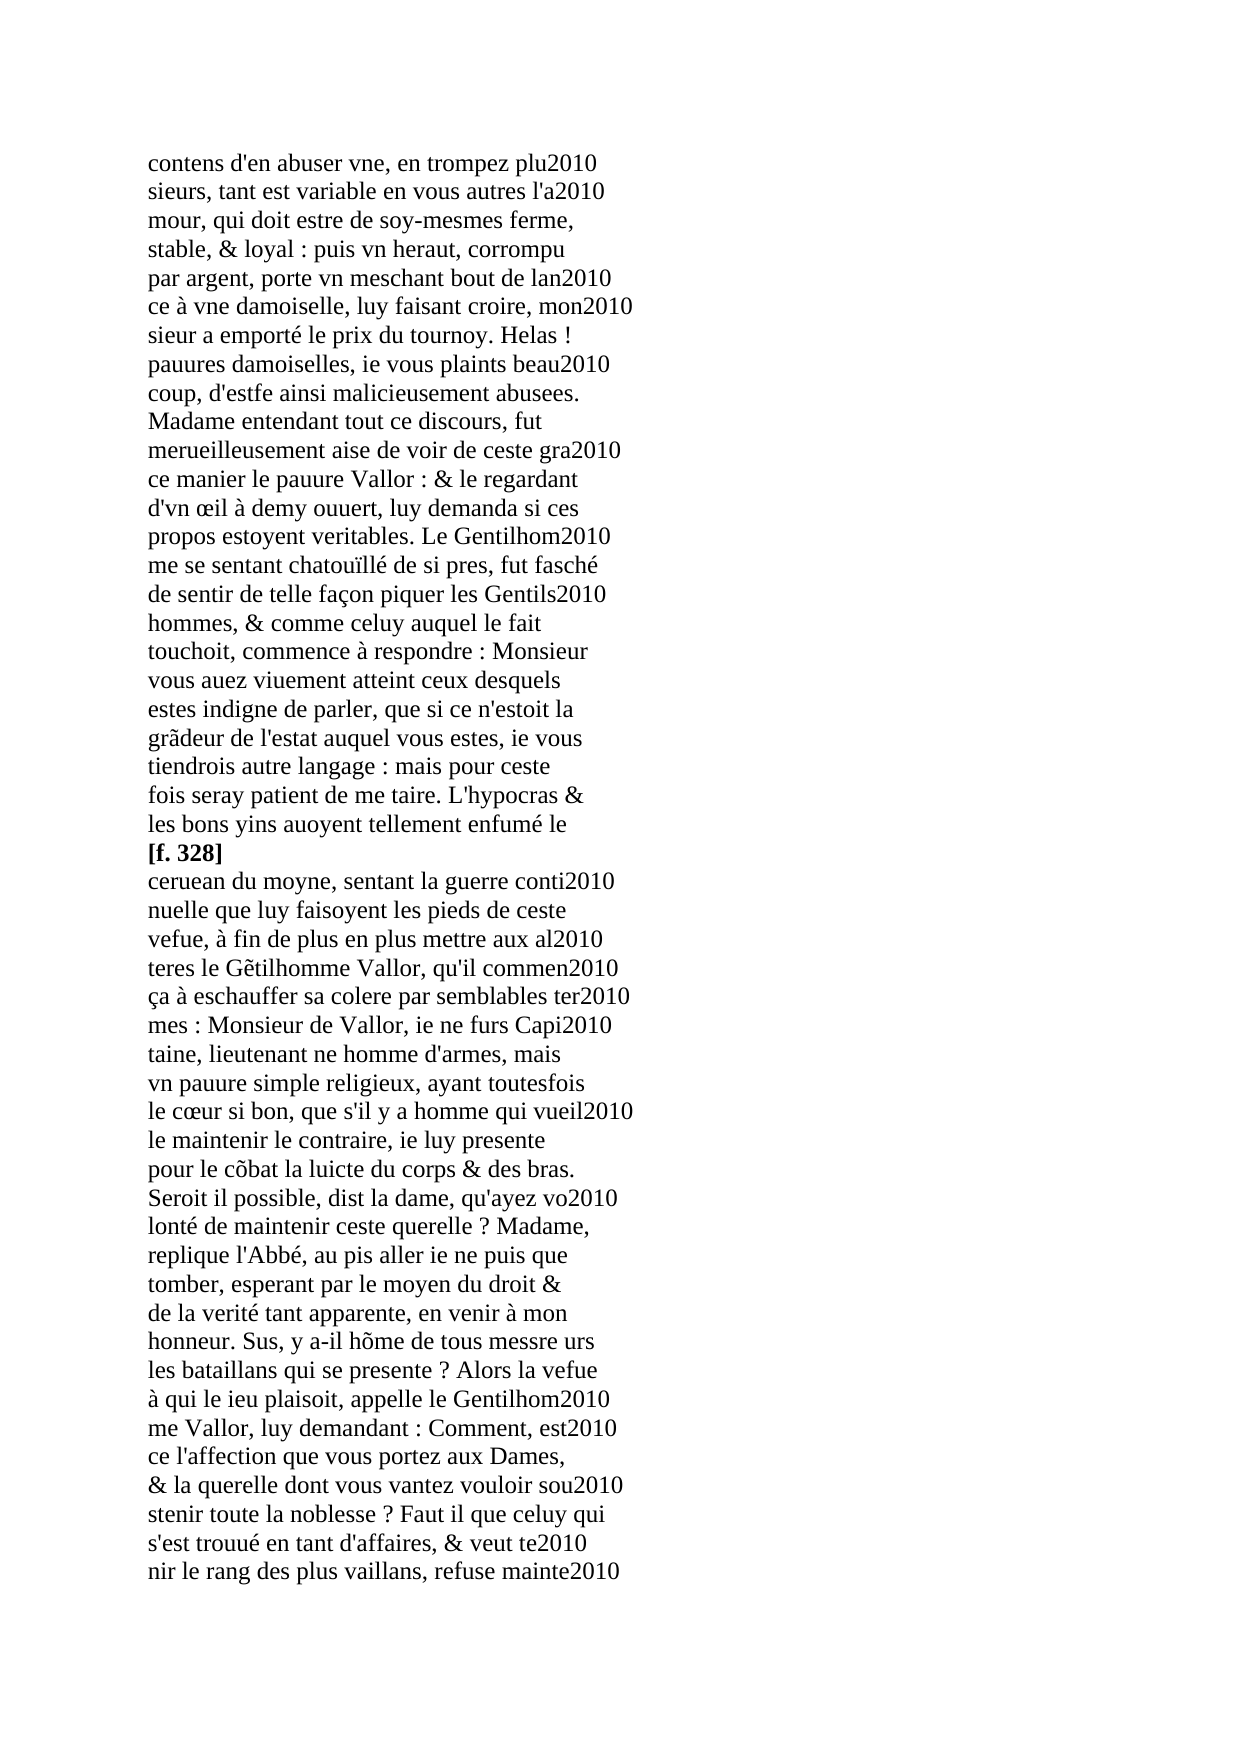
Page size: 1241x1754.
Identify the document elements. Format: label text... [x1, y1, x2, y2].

text contens d'en abuser vne, en trompez plu2010 sieurs, tant est variable en vous autres l'a2010 mour, qui doit estre de soy-mesmes ferme, stable, & loyal : puis vn heraut, corrompu par argent, porte vn meschant bout de lan2010 ce à vne damoiselle, luy faisant croire, mon2010 sieur a emporté le prix du tournoy. Helas ! pauures damoiselles, ie vous plaints beau2010 coup, d'estfe ainsi malicieusement abusees. Madame entendant tout ce discours, fut merueilleusement aise de voir de ceste gra2010 ce manier le pauure Vallor : & le regardant d'vn œil à demy ouuert, luy demanda si ces propos estoyent veritables. Le Gentilhom2010 me se sentant chatouïllé de si pres, fut fasché de sentir de telle façon piquer les Gentils2010 hommes, & comme celuy auquel le fait touchoit, commence à respondre : Monsieur vous auez viuement atteint ceux desquels estes indigne de parler, que si ce n'estoit la grãdeur de l'estat auquel vous estes, ie vous tiendrois autre langage : mais pour ceste fois seray patient de me taire. L'hypocras & les bons yins auoyent tellement enfumé le [f. 328] ceruean du moyne, sentant la guerre conti2010 nuelle que luy faisoyent les pieds de ceste vefue, à fin de plus en plus mettre aux al2010 teres le Gẽtilhomme Vallor, qu'il commen2010 ça à eschauffer sa colere par semblables ter2010 mes : Monsieur de Vallor, ie ne furs Capi2010 taine, lieutenant ne homme d'armes, mais vn pauure simple religieux, ayant toutesfois le cœur si bon, que s'il y a homme qui vueil2010 le maintenir le contraire, ie luy presente pour le cõbat la luicte du corps & des bras. Seroit il possible, dist la dame, qu'ayez vo2010 lonté de maintenir ceste querelle ? Madame, replique l'Abbé, au pis aller ie ne puis que tomber, esperant par le moyen du droit & de la verité tant apparente, en venir à mon honneur. Sus, y a-il hõme de tous messre urs les bataillans qui se presente ? Alors la vefue à qui le ieu plaisoit, appelle le Gentilhom2010 me Vallor, luy demandant : Comment, est2010 ce l'affection que vous portez aux Dames, & la querelle dont vous vantez vouloir sou2010 stenir toute la noblesse ? Faut il que celuy qui s'est trouué en tant d'affaires, & veut te2010 nir le rang des plus vaillans, refuse mainte2010 [148, 148, 1093, 1585]
